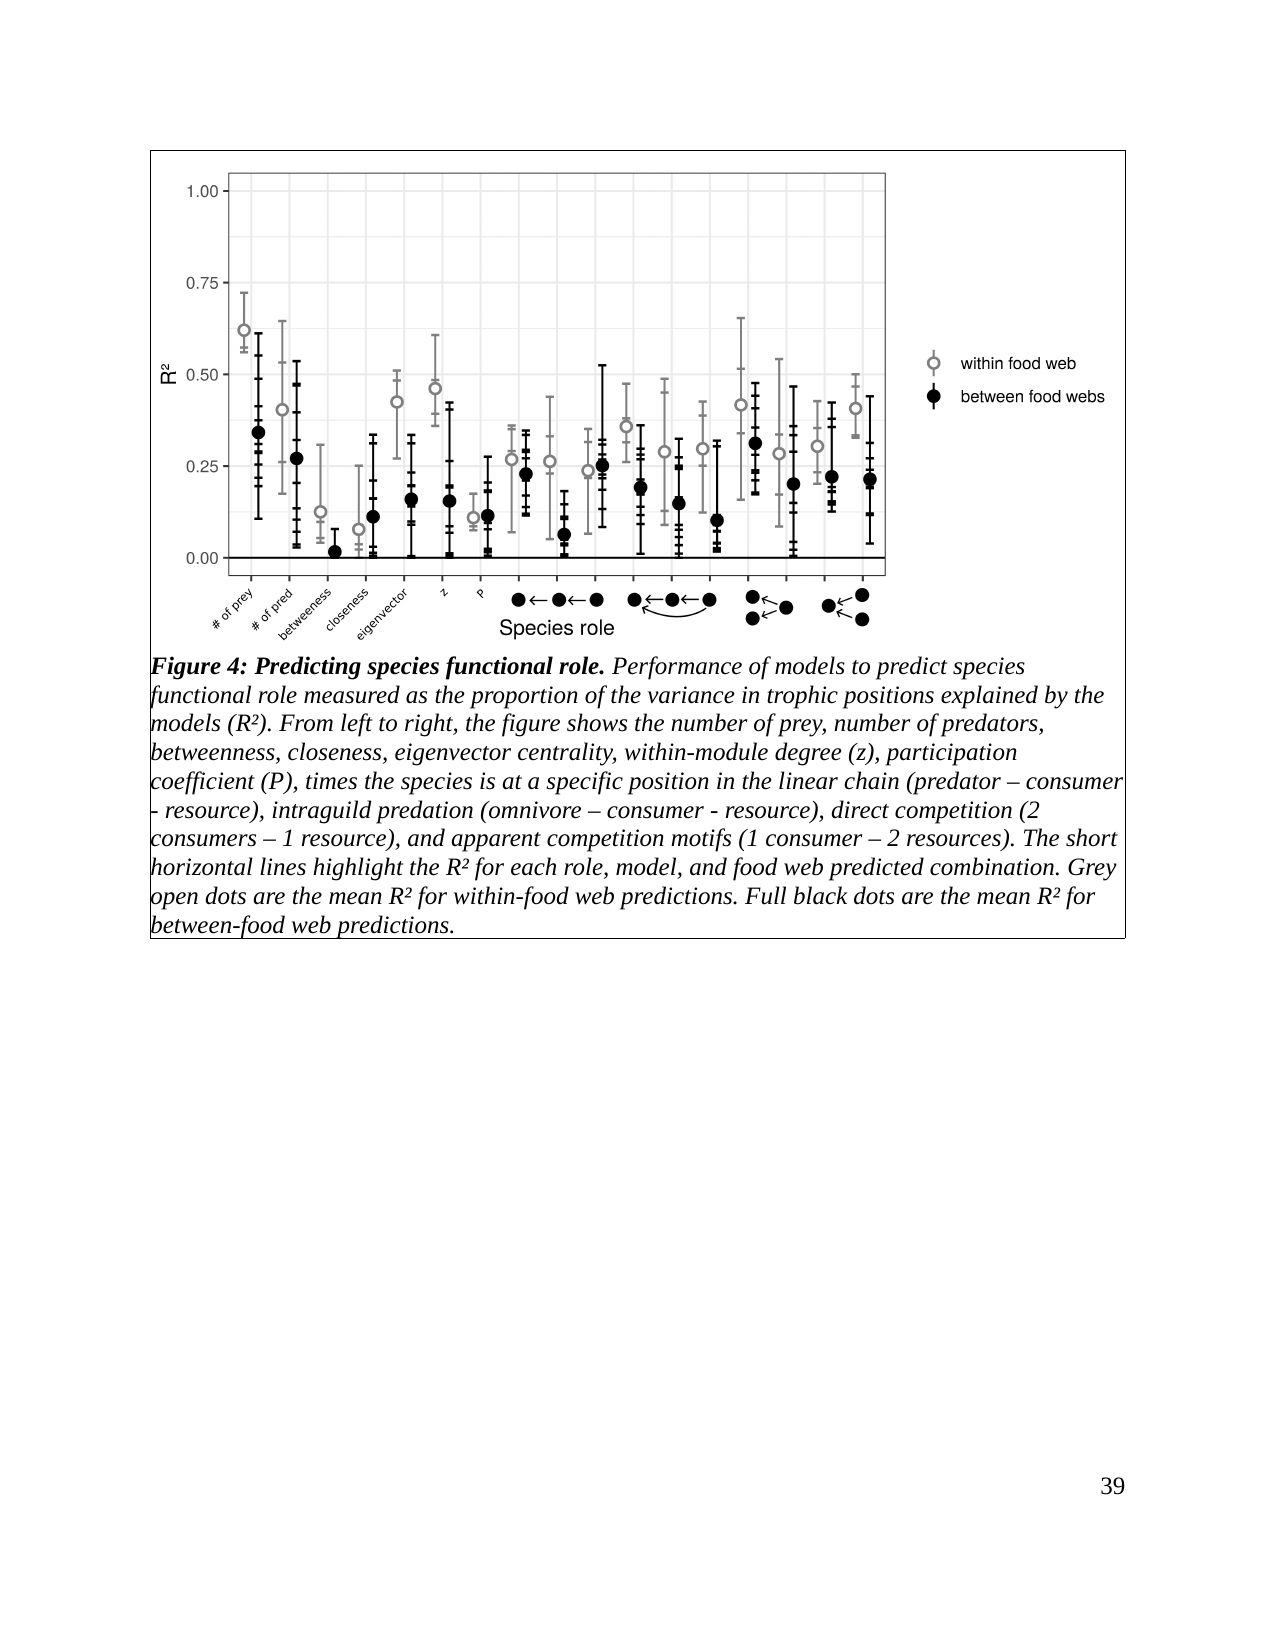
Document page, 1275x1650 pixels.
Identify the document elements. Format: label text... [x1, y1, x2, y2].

text Figure 4: Predicting species functional role. Performance of models to predict species functional role measured as the proportion of the variance in trophic positions explained by the models (R²). From left to right, the figure shows the number of prey, number of predators, betweenness, closeness, eigenvector centrality, within-module degree (z), participation coefficient (P), times the species is at a specific position in the linear chain (predator – consumer - resource), intraguild predation (omnivore – consumer - resource), direct competition (2 consumers – 1 resource), and apparent competition motifs (1 consumer – 2 resources). The short horizontal lines highlight the R² for each role, model, and food web predicted combination. Grey open dots are the mean R² for within-food web predictions. Full black dots are the mean R² for between-food web predictions. [151, 651, 1125, 938]
picture [151, 162, 1125, 651]
